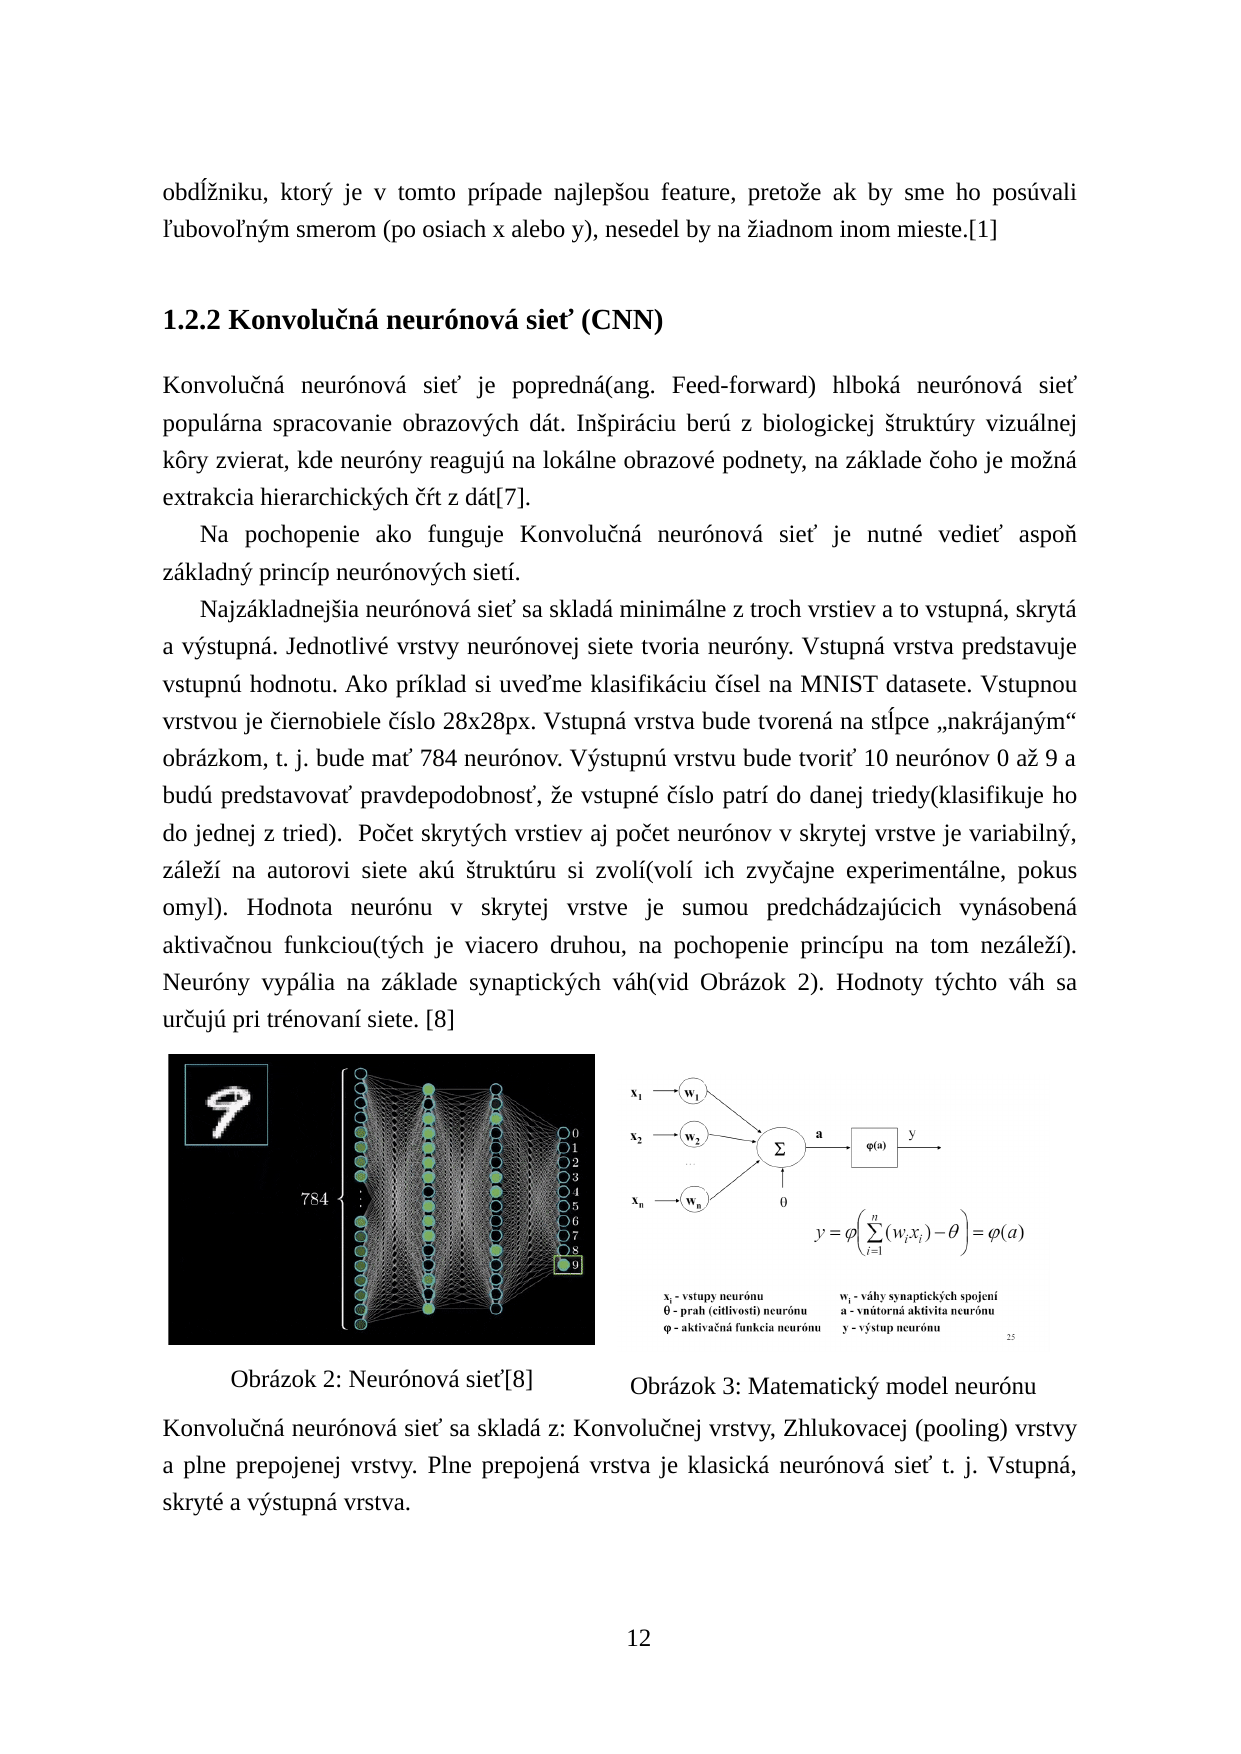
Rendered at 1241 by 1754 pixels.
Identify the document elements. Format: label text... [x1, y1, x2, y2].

text [617, 1068, 1050, 1074]
text Konvolučná neurónová sieť je popredná(ang. Feed-forward) hlboká neurónová sieť populárna spracovanie obrazových dát. Inšpiráciu berú z biologickej štruktúry vizuálnej kôry zvierat, kde neuróny reagujú na lokálne obrazové podnety, na základe čoho je možná extrakcia hierarchických čŕt z dát[7]. [162, 370, 1078, 511]
text Konvolučná neurónová sieť sa skladá z: Konvolučnej vrstvy, Zhlukovacej (pooling) vrstvy a plne prepojenej vrstvy. Plne prepojená vrstva je klasická neurónová sieť t. j. Vstupná, skryté a výstupná vrstva. [162, 1042, 1078, 1516]
picture [168, 1054, 595, 1345]
subtitle Konvolučná neurónová sieť (CNN) [162, 302, 1078, 335]
text Na pochopenie ako funguje Konvolučná neurónová sieť je nutné vedieť aspoň základný princíp neurónových sietí. [162, 519, 1078, 586]
text obdĺžniku, ktorý je v tomto prípade najlepšou feature, pretože ak by sme ho posúvali ľubovoľným smerom (po osiach x alebo y), nesedel by na žiadnom inom mieste.[1] [162, 177, 1078, 243]
picture [616, 1074, 1050, 1352]
text Najzákladnejšia neurónová sieť sa skladá minimálne z troch vrstiev a to vstupná, skrytá a výstupná. Jednotlivé vrstvy neurónovej siete tvoria neuróny. Vstupná vrstva predstavuje vstupnú hodnotu. Ako príklad si uveďme klasifikáciu čísel na MNIST datasete. Vstupnou vrstvou je čiernobiele číslo 28x28px. Vstupná vrstva bude tvorená na stĺpce „nakrájaným“ obrázkom, t. j. bude mať 784 neurónov. Výstupnú vrstvu bude tvoriť 10 neurónov 0 až 9 a budú predstavovať pravdepodobnosť, že vstupné číslo patrí do danej triedy(klasifikuje ho do jednej z tried). Počet skrytých vrstiev aj počet neurónov v skrytej vrstve je variabilný, záleží na autorovi siete akú štruktúru si zvolí(volí ich zvyčajne experimentálne, pokus omyl). Hodnota neurónu v skrytej vrstve je sumou predchádzajúcich vynásobená aktivačnou funkciou(tých je viacero druhou, na pochopenie princípu na tom nezáleží). Neuróny vypália na základe synaptických váh(vid Obrázok 2). Hodnoty týchto váh sa určujú pri trénovaní siete. [8] [162, 594, 1078, 1033]
text Obrázok 3: Matematický model neurónu [617, 1352, 1050, 1400]
text Obrázok 2: Neurónová sieť[8] [162, 1345, 602, 1393]
